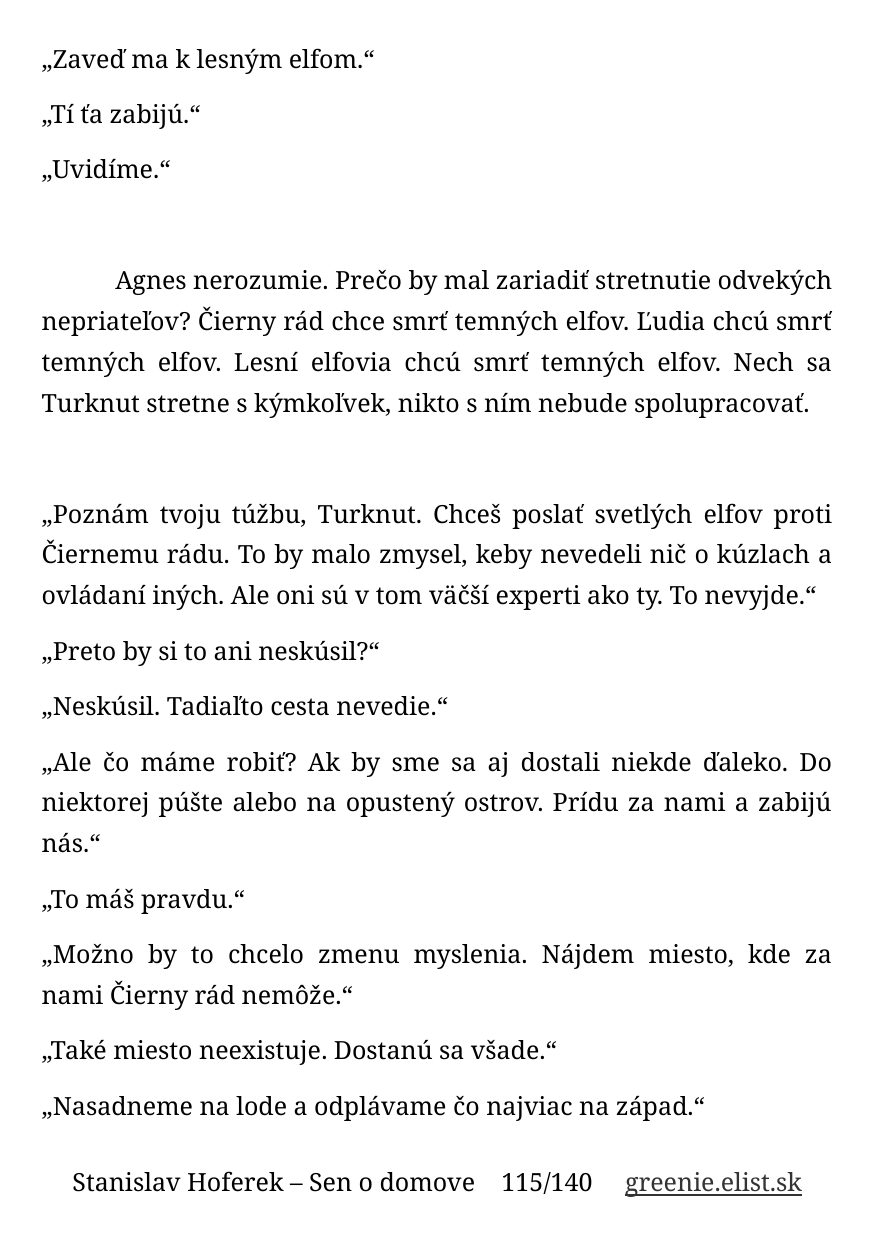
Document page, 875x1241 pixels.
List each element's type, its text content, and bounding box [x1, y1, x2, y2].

text „Poznám tvoju túžbu, Turknut. Chceš poslať svetlých elfov proti Čiernemu rádu. To by malo zmysel, keby nevedeli nič o kúzlach a ovládaní iných. Ale oni sú v tom väčší experti ako ty. To nevyjde.“ [41, 496, 833, 612]
text „Uvidíme.“ [41, 152, 833, 186]
text „Možno by to chcelo zmenu myslenia. Nájdem miesto, kde za nami Čierny rád nemôže.“ [41, 937, 833, 1012]
text Agnes nerozumie. Prečo by mal zariadiť stretnutie odvekých nepriateľov? Čierny rád chce smrť temných elfov. Ľudia chcú smrť temných elfov. Lesní elfovia chcú smrť temných elfov. Nech sa Turknut stretne s kýmkoľvek, nikto s ním nebude spolupracovať. [41, 263, 833, 419]
text „Nasadneme na lode a odplávame čo najviac na západ.“ [41, 1088, 833, 1122]
text „Preto by si to ani neskúsil?“ [41, 633, 833, 667]
text „Také miesto neexistuje. Dostanú sa všade.“ [41, 1033, 833, 1067]
text „Tí ťa zabijú.“ [41, 97, 833, 131]
text „Zaveď ma k lesným elfom.“ [41, 41, 833, 75]
text „Neskúsil. Tadiaľto cesta nevedie.“ [41, 689, 833, 723]
text „To máš pravdu.“ [41, 881, 833, 915]
text „Ale čo máme robiť? Ak by sme sa aj dostali niekde ďaleko. Do niektorej púšte alebo na opustený ostrov. Prídu za nami a zabijú nás.“ [41, 744, 833, 860]
